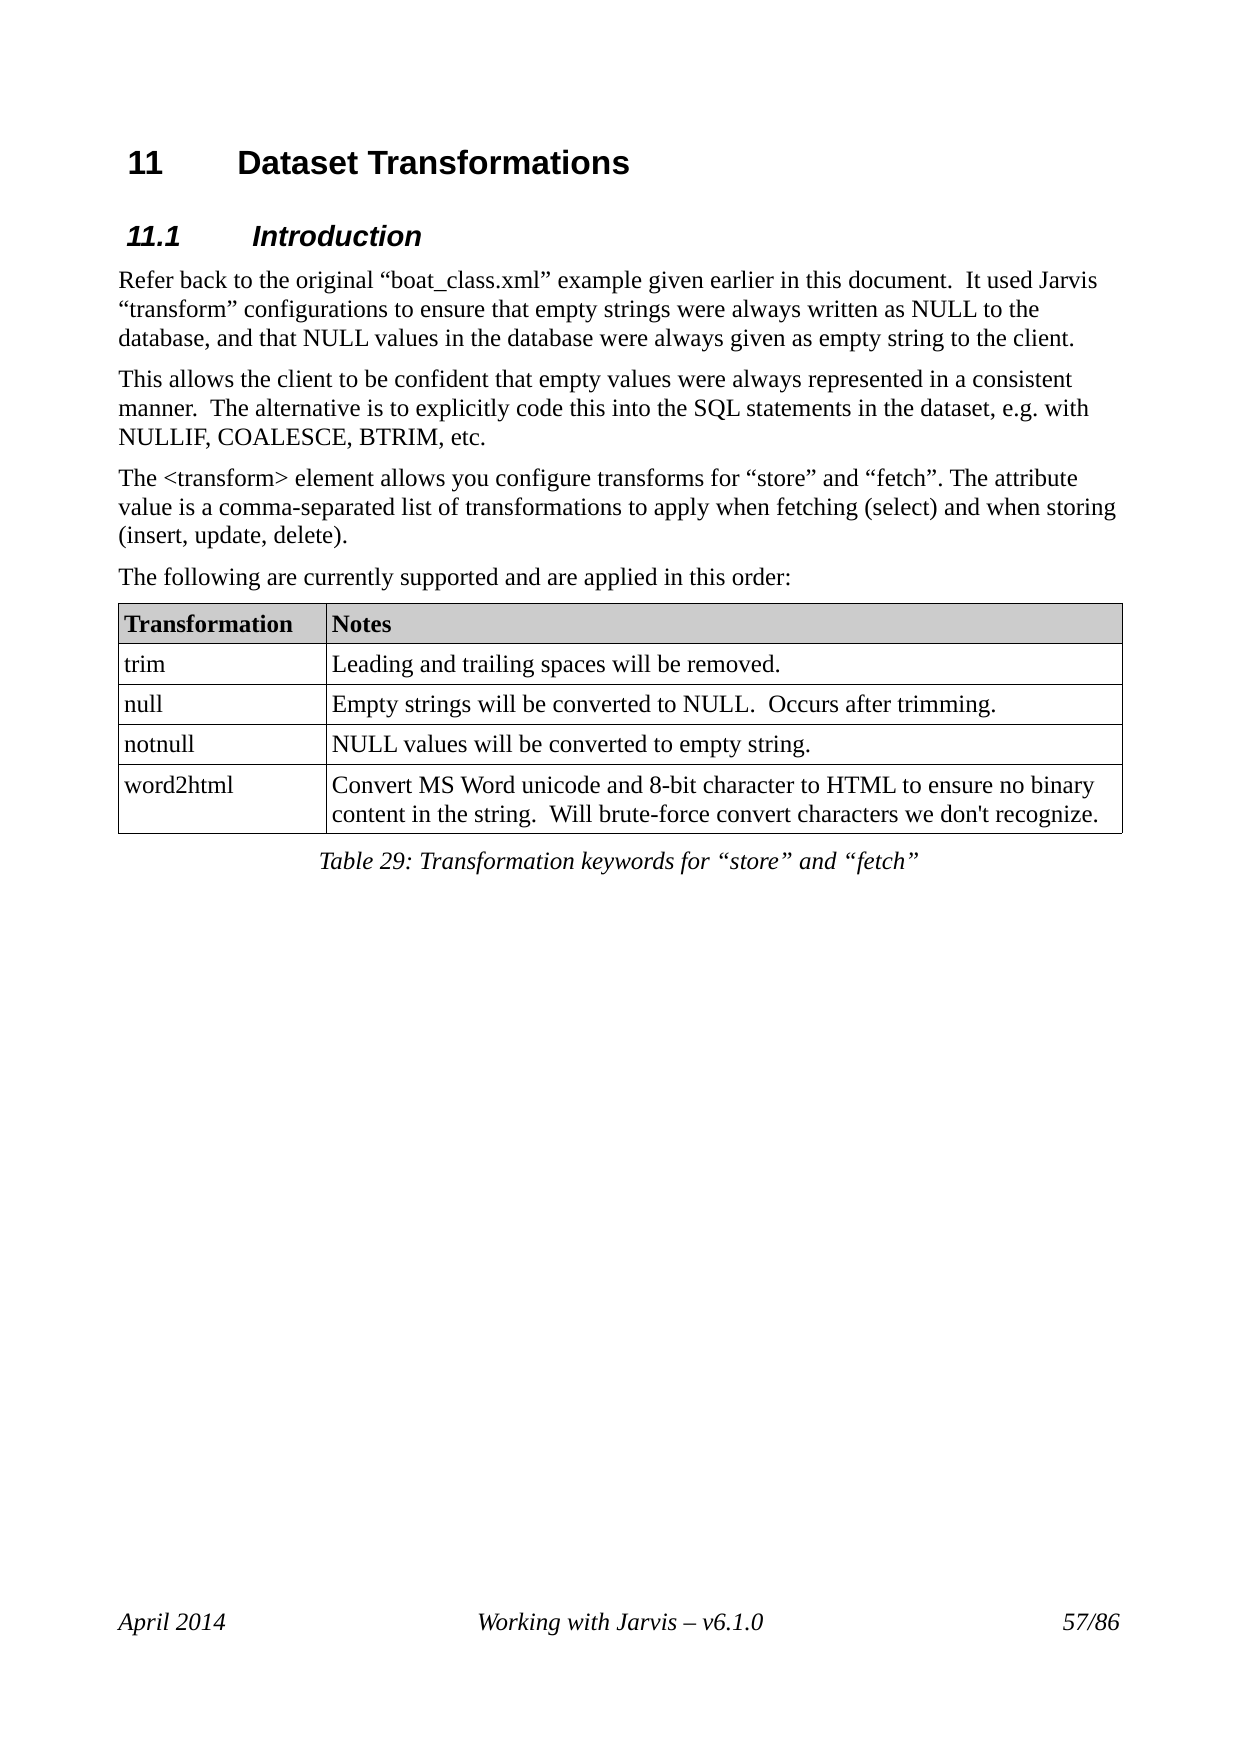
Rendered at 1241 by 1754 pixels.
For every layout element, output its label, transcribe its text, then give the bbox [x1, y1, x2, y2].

table_header Transformation [119, 604, 326, 643]
subtitle Introduction [118, 219, 1122, 253]
subtitle Dataset Transformations [118, 143, 1122, 182]
table_cell trim [119, 644, 326, 683]
table_cell Leading and trailing spaces will be removed. [327, 644, 1122, 683]
table_cell NULL values will be converted to empty string. [327, 725, 1122, 764]
table_cell word2html [119, 765, 326, 833]
text This allows the client to be confident that empty values were always represented in a consistent manner. The alternative is to explicitly code this into the SQL statements in the dataset, e.g. with NULLIF, COALESCE, BTRIM, etc. [118, 364, 1122, 450]
text Refer back to the original “boat_class.xml” example given earlier in this document. It used Jarvis “transform” configurations to ensure that empty strings were always written as NULL to the database, and that NULL values in the database were always given as empty string to the client. [118, 265, 1122, 352]
text Table 29: Transformation keywords for “store” and “fetch” [118, 846, 1122, 874]
table_cell null [119, 685, 326, 724]
table_cell Convert MS Word unicode and 8-bit character to HTML to ensure no binary content in the string. Will brute-force convert characters we don't recognize. [327, 765, 1122, 833]
table_cell Empty strings will be converted to NULL. Occurs after trimming. [327, 685, 1122, 724]
table_cell notnull [119, 725, 326, 764]
text The <transform> element allows you configure transforms for “store” and “fetch”. The attribute value is a comma-separated list of transformations to apply when fetching (select) and when storing (insert, update, delete). [118, 463, 1122, 549]
text The following are currently supported and are applied in this order: [118, 562, 1122, 590]
table_header Notes [327, 604, 1122, 643]
